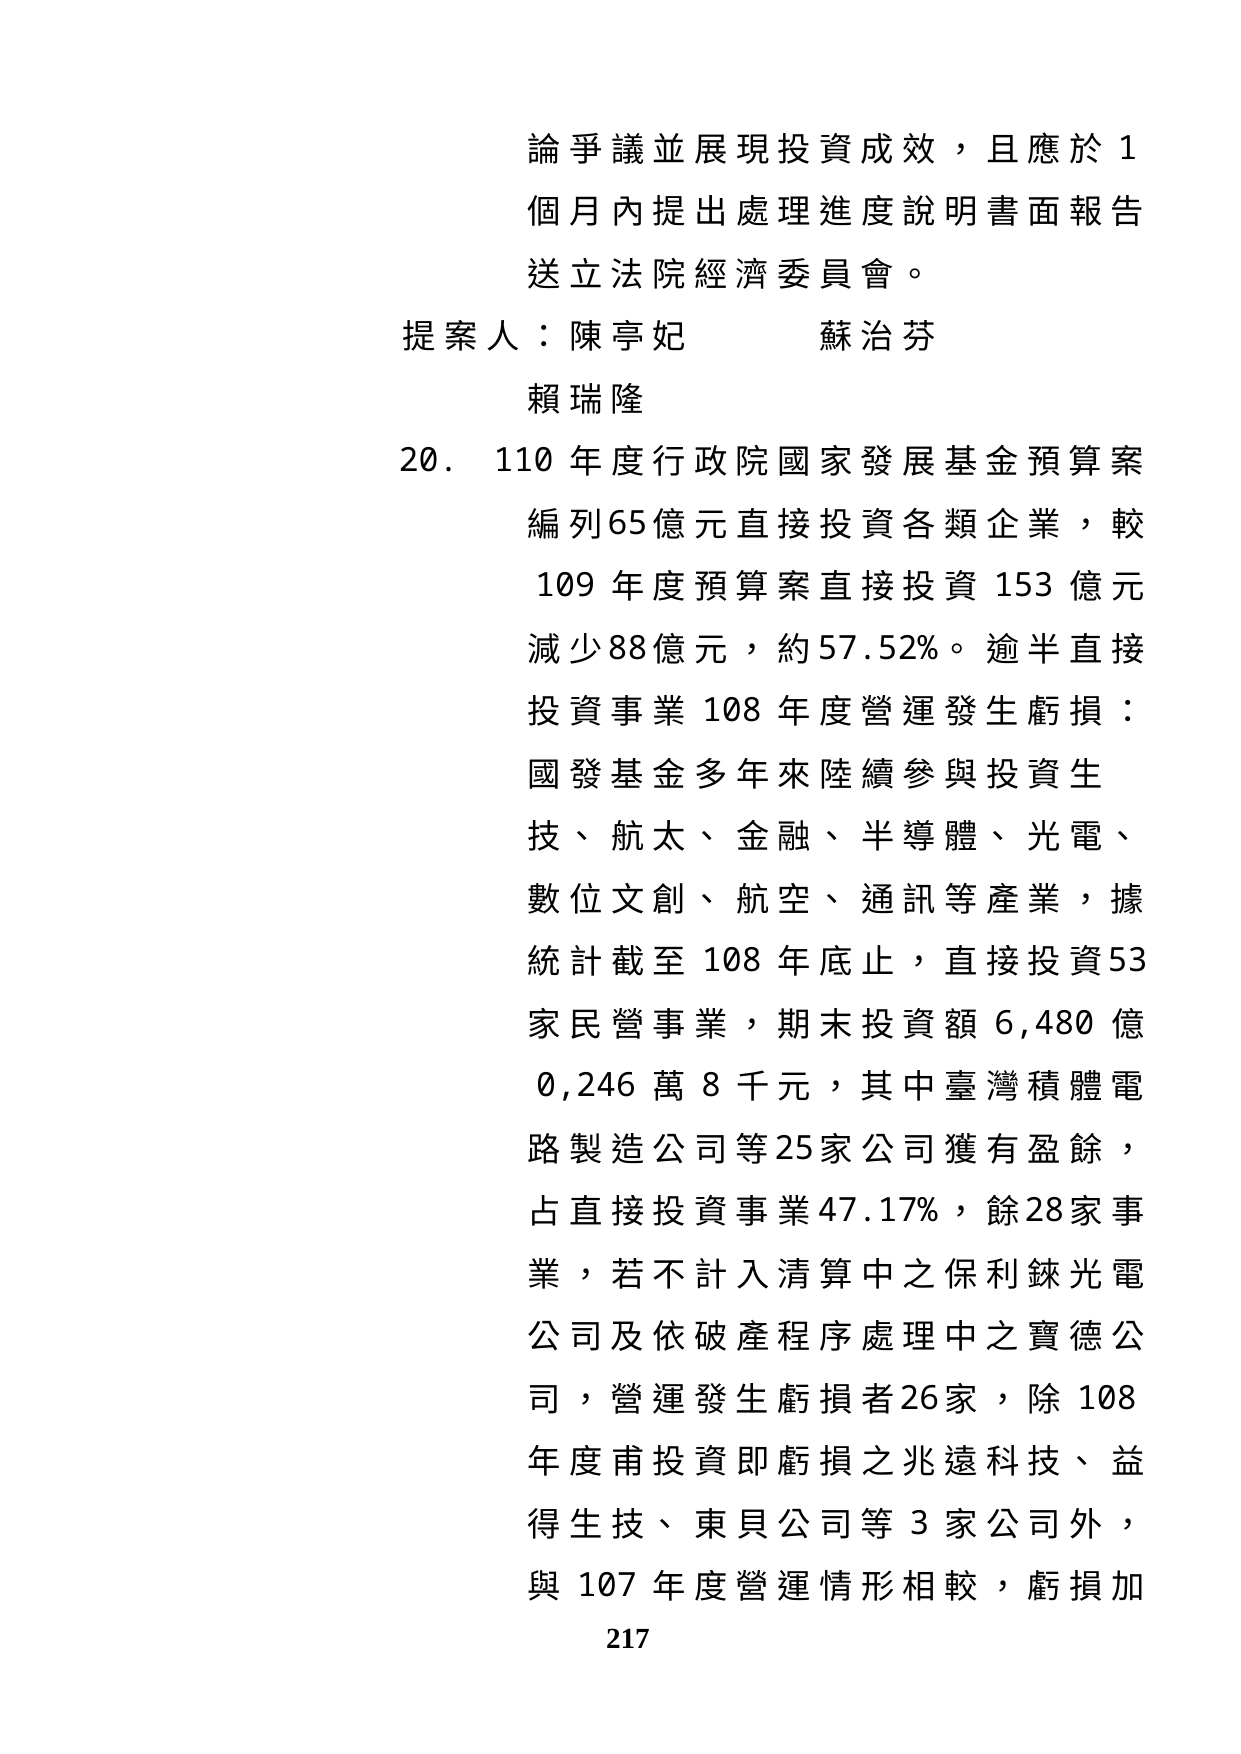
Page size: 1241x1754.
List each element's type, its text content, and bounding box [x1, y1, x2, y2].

text 提案人：陳亭妃 蘇治芬 賴瑞隆 [384, 292, 1044, 417]
list 論爭議並展現投資成效，且應於1個月內提出處理進度說明書面報告送立法院經濟委員會。 [396, 105, 1148, 292]
list 110年度行政院國家發展基金預算案編列65億元直接投資各類企業，較109年度預算案直接投資153億元減少88億元，約57.52%。逾半直接投資事業108年度營運發生虧損：國發基金多年來陸續參與投資生技、航太、金融、半導體、光電、數位文創、航空、通訊等產業，據統計截至108年底止，直接投資53家民營事業，期末投資額6,480億0,246萬8千元，其中臺灣積體電路製造公司等25家公司獲有盈餘，占直接投資事業47.17%，餘28家事業，若不計入清算中之保利錸光電公司及依破產程序處理中之寶德公司，營運發生虧損者26家，除108年度甫投資即虧損之兆遠科技、益得生技、東貝公司等3家公司外，與107年度營運情形相較，虧損加 [396, 417, 1148, 1605]
